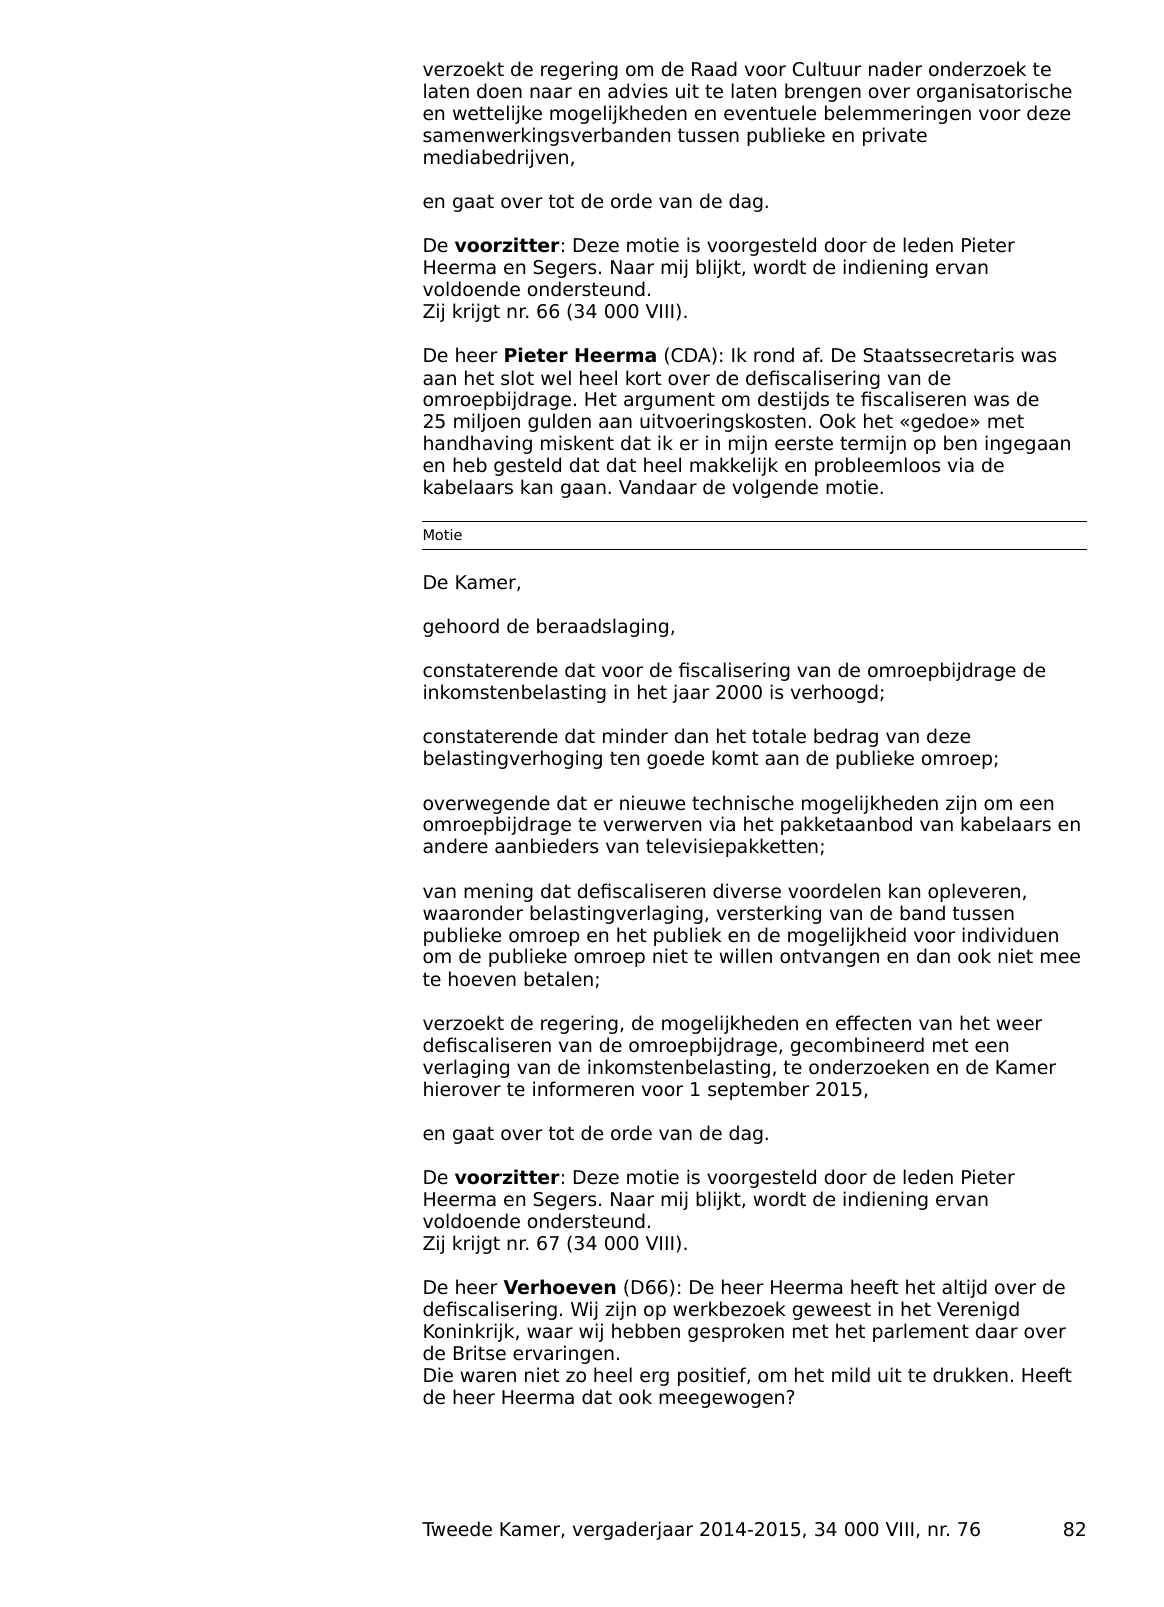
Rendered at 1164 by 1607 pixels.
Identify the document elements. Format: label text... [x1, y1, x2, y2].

text Zij krijgt nr. 67 (34 000 VIII). [422, 1233, 1087, 1255]
text Zij krijgt nr. 66 (34 000 VIII). [422, 301, 1087, 323]
text De heer Verhoeven (D66): De heer Heerma heeft het altijd over de defiscalisering. Wij zijn op werkbezoek geweest in het Verenigd Koninkrijk, waar wij hebben gesproken met het parlement daar over de Britse ervaringen. [422, 1277, 1087, 1365]
text De voorzitter: Deze motie is voorgesteld door de leden Pieter Heerma en Segers. Naar mij blijkt, wordt de indiening ervan voldoende ondersteund. [422, 235, 1087, 301]
text overwegende dat er nieuwe technische mogelijkheden zijn om een omroepbijdrage te verwerven via het pakketaanbod van kabelaars en andere aanbieders van televisiepakketten; [422, 792, 1087, 858]
text De Kamer, [422, 572, 1087, 594]
text gehoord de beraadslaging, [422, 616, 1087, 638]
text De voorzitter: Deze motie is voorgesteld door de leden Pieter Heerma en Segers. Naar mij blijkt, wordt de indiening ervan voldoende ondersteund. [422, 1167, 1087, 1233]
text De heer Pieter Heerma (CDA): Ik rond af. De Staatssecretaris was aan het slot wel heel kort over de defiscalisering van de omroepbijdrage. Het argument om destijds te fiscaliseren was de 25 miljoen gulden aan uitvoeringskosten. Ook het «gedoe» met handhaving miskent dat ik er in mijn eerste termijn op ben ingegaan en heb gesteld dat dat heel makkelijk en probleemloos via de kabelaars kan gaan. Vandaar de volgende motie. [422, 345, 1087, 499]
text constaterende dat minder dan het totale bedrag van deze belastingverhoging ten goede komt aan de publieke omroep; [422, 726, 1087, 770]
text constaterende dat voor de fiscalisering van de omroepbijdrage de inkomstenbelasting in het jaar 2000 is verhoogd; [422, 660, 1087, 704]
table_header Motie [422, 522, 1087, 548]
text verzoekt de regering, de mogelijkheden en effecten van het weer defiscaliseren van de omroepbijdrage, gecombineerd met een verlaging van de inkomstenbelasting, te onderzoeken en de Kamer hierover te informeren voor 1 september 2015, [422, 1013, 1087, 1101]
text en gaat over tot de orde van de dag. [422, 191, 1087, 213]
text van mening dat defiscaliseren diverse voordelen kan opleveren, waaronder belastingverlaging, versterking van de band tussen publieke omroep en het publiek en de mogelijkheid voor individuen om de publieke omroep niet te willen ontvangen en dan ook niet mee te hoeven betalen; [422, 881, 1087, 990]
text Die waren niet zo heel erg positief, om het mild uit te drukken. Heeft de heer Heerma dat ook meegewogen? [422, 1365, 1087, 1409]
text verzoekt de regering om de Raad voor Cultuur nader onderzoek te laten doen naar en advies uit te laten brengen over organisatorische en wettelijke mogelijkheden en eventuele belemmeringen voor deze samenwerkingsverbanden tussen publieke en private mediabedrijven, [422, 59, 1087, 169]
text en gaat over tot de orde van de dag. [422, 1123, 1087, 1145]
